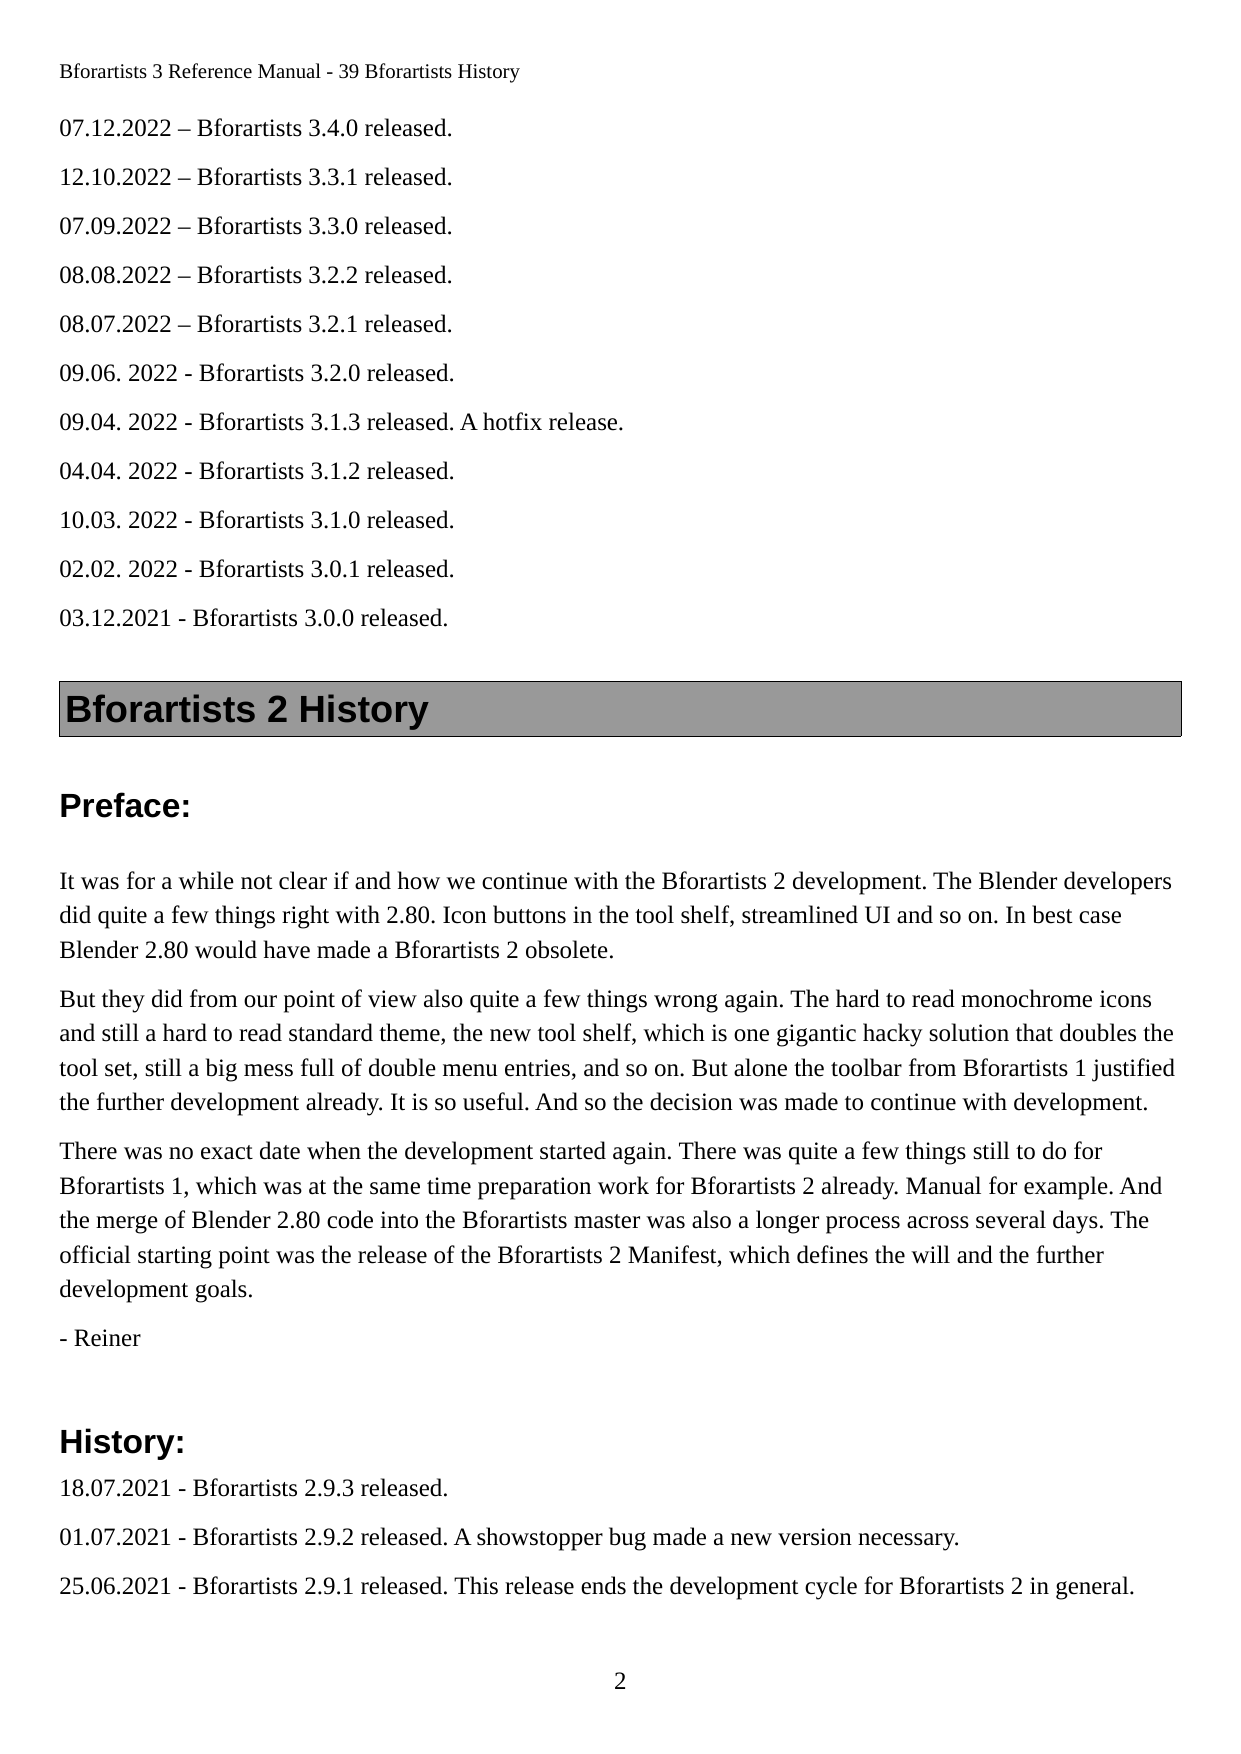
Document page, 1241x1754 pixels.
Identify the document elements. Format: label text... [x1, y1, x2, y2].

text 04.04. 2022 - Bforartists 3.1.2 released. [59, 456, 1181, 485]
text 08.08.2022 – Bforartists 3.2.2 released. [59, 260, 1181, 288]
subtitle Preface: [59, 786, 1181, 824]
text 08.07.2022 – Bforartists 3.2.1 released. [59, 309, 1181, 338]
text 12.10.2022 – Bforartists 3.3.1 released. [59, 162, 1181, 190]
subtitle History: [59, 1422, 1181, 1461]
text But they did from our point of view also quite a few things wrong again. The hard to read monochrome icons and still a hard to read standard theme, the new tool shelf, which is one gigantic hacky solution that doubles the tool set, still a big mess full of double menu entries, and so on. But alone the toolbar from Bforartists 1 justified the further development already. It is so useful. And so the decision was made to continue with development. [59, 984, 1181, 1116]
table_header Bforartists 2 History [60, 682, 1181, 736]
text 01.07.2021 - Bforartists 2.9.2 released. A showstopper bug made a new version necessary. [59, 1522, 1181, 1551]
text 09.06. 2022 - Bforartists 3.2.0 released. [59, 358, 1181, 387]
text It was for a while not clear if and how we continue with the Bforartists 2 development. The Blender developers did quite a few things right with 2.80. Icon buttons in the tool shelf, streamlined UI and so on. In best case Blender 2.80 would have made a Bforartists 2 obsolete. [59, 866, 1181, 963]
text 07.12.2022 – Bforartists 3.4.0 released. [59, 113, 1181, 141]
text 18.07.2021 - Bforartists 2.9.3 released. [59, 1473, 1181, 1502]
text 25.06.2021 - Bforartists 2.9.1 released. This release ends the development cycle for Bforartists 2 in general. [59, 1571, 1181, 1600]
text 09.04. 2022 - Bforartists 3.1.3 released. A hotfix release. [59, 407, 1181, 436]
text 07.09.2022 – Bforartists 3.3.0 released. [59, 211, 1181, 239]
text - Reiner [59, 1323, 1181, 1352]
text 02.02. 2022 - Bforartists 3.0.1 released. [59, 554, 1181, 583]
text There was no exact date when the development started again. There was quite a few things still to do for Bforartists 1, which was at the same time preparation work for Bforartists 2 already. Manual for example. And the merge of Blender 2.80 code into the Bforartists master was also a longer process across several days. The official starting point was the release of the Bforartists 2 Manifest, which defines the will and the further development goals. [59, 1136, 1181, 1303]
text 03.12.2021 - Bforartists 3.0.0 released. [59, 603, 1181, 632]
text 10.03. 2022 - Bforartists 3.1.0 released. [59, 505, 1181, 534]
